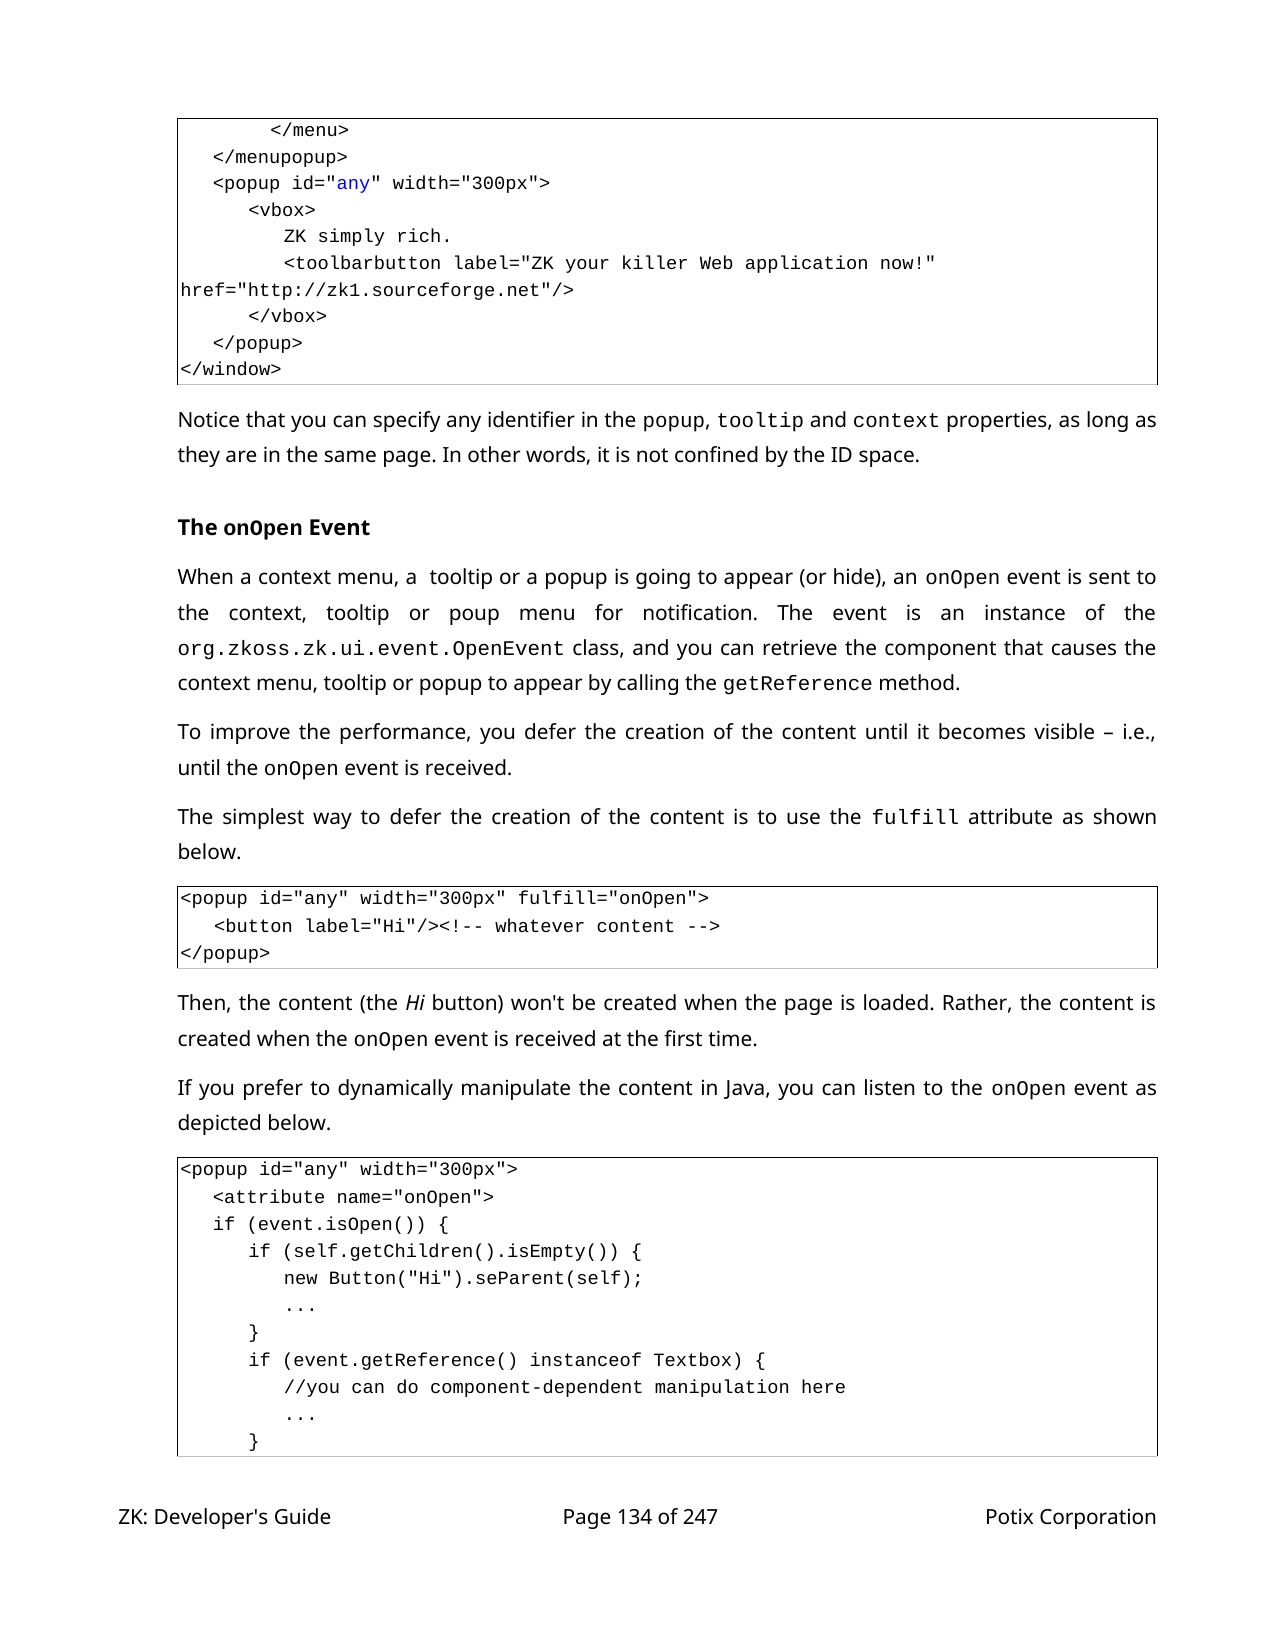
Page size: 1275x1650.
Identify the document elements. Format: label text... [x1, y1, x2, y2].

text //you can do component-dependent manipulation here [178, 1375, 1157, 1399]
text To improve the performance, you defer the creation of the content until it becomes visible – i.e., until the onOpen event is received. [177, 717, 1157, 781]
text } [178, 1429, 1157, 1456]
text ... [178, 1402, 1157, 1426]
text </popup> [178, 941, 1157, 968]
text <attribute name="onOpen"> [178, 1184, 1157, 1209]
subtitle The onOpen Event [177, 511, 1157, 541]
text </menu> </menupopup> <popup id="any" width="300px"> <vbox> ZK simply rich. <toolbarbutton label="ZK your killer Web application now!" href="http://zk1.sourceforge.net"/> </vbox> </popup> </window> [178, 119, 1157, 384]
text If you prefer to dynamically manipulate the content in Java, you can listen to the onOpen event as depicted below. [177, 1073, 1157, 1137]
text <button label="Hi"/><!-- whatever content --> [178, 913, 1157, 938]
text new Button("Hi").seParent(self); [178, 1266, 1157, 1290]
text if (event.isOpen()) { [178, 1212, 1157, 1236]
text <popup id="any" width="300px" fulfill="onOpen"> [178, 887, 1157, 911]
text } [178, 1320, 1157, 1345]
text ... [178, 1293, 1157, 1317]
text if (event.getReference() instanceof Textbox) { [178, 1348, 1157, 1372]
text The simplest way to defer the creation of the content is to use the fulfill attribute as shown below. [177, 802, 1157, 866]
text if (self.getChildren().isEmpty()) { [178, 1239, 1157, 1263]
text <popup id="any" width="300px"> [178, 1158, 1157, 1182]
text Notice that you can specify any identifier in the popup, tooltip and context properties, as long as they are in the same page. In other words, it is not confined by the ID space. [177, 405, 1157, 469]
text When a context menu, a tooltip or a popup is going to appear (or hide), an onOpen event is sent to the context, tooltip or poup menu for notification. The event is an instance of the org.zkoss.zk.ui.event.OpenEvent class, and you can retrieve the component that causes the context menu, tooltip or popup to appear by calling the getReference method. [177, 562, 1157, 697]
text Then, the content (the Hi button) won't be created when the page is loaded. Rather, the content is created when the onOpen event is received at the first time. [177, 988, 1157, 1052]
